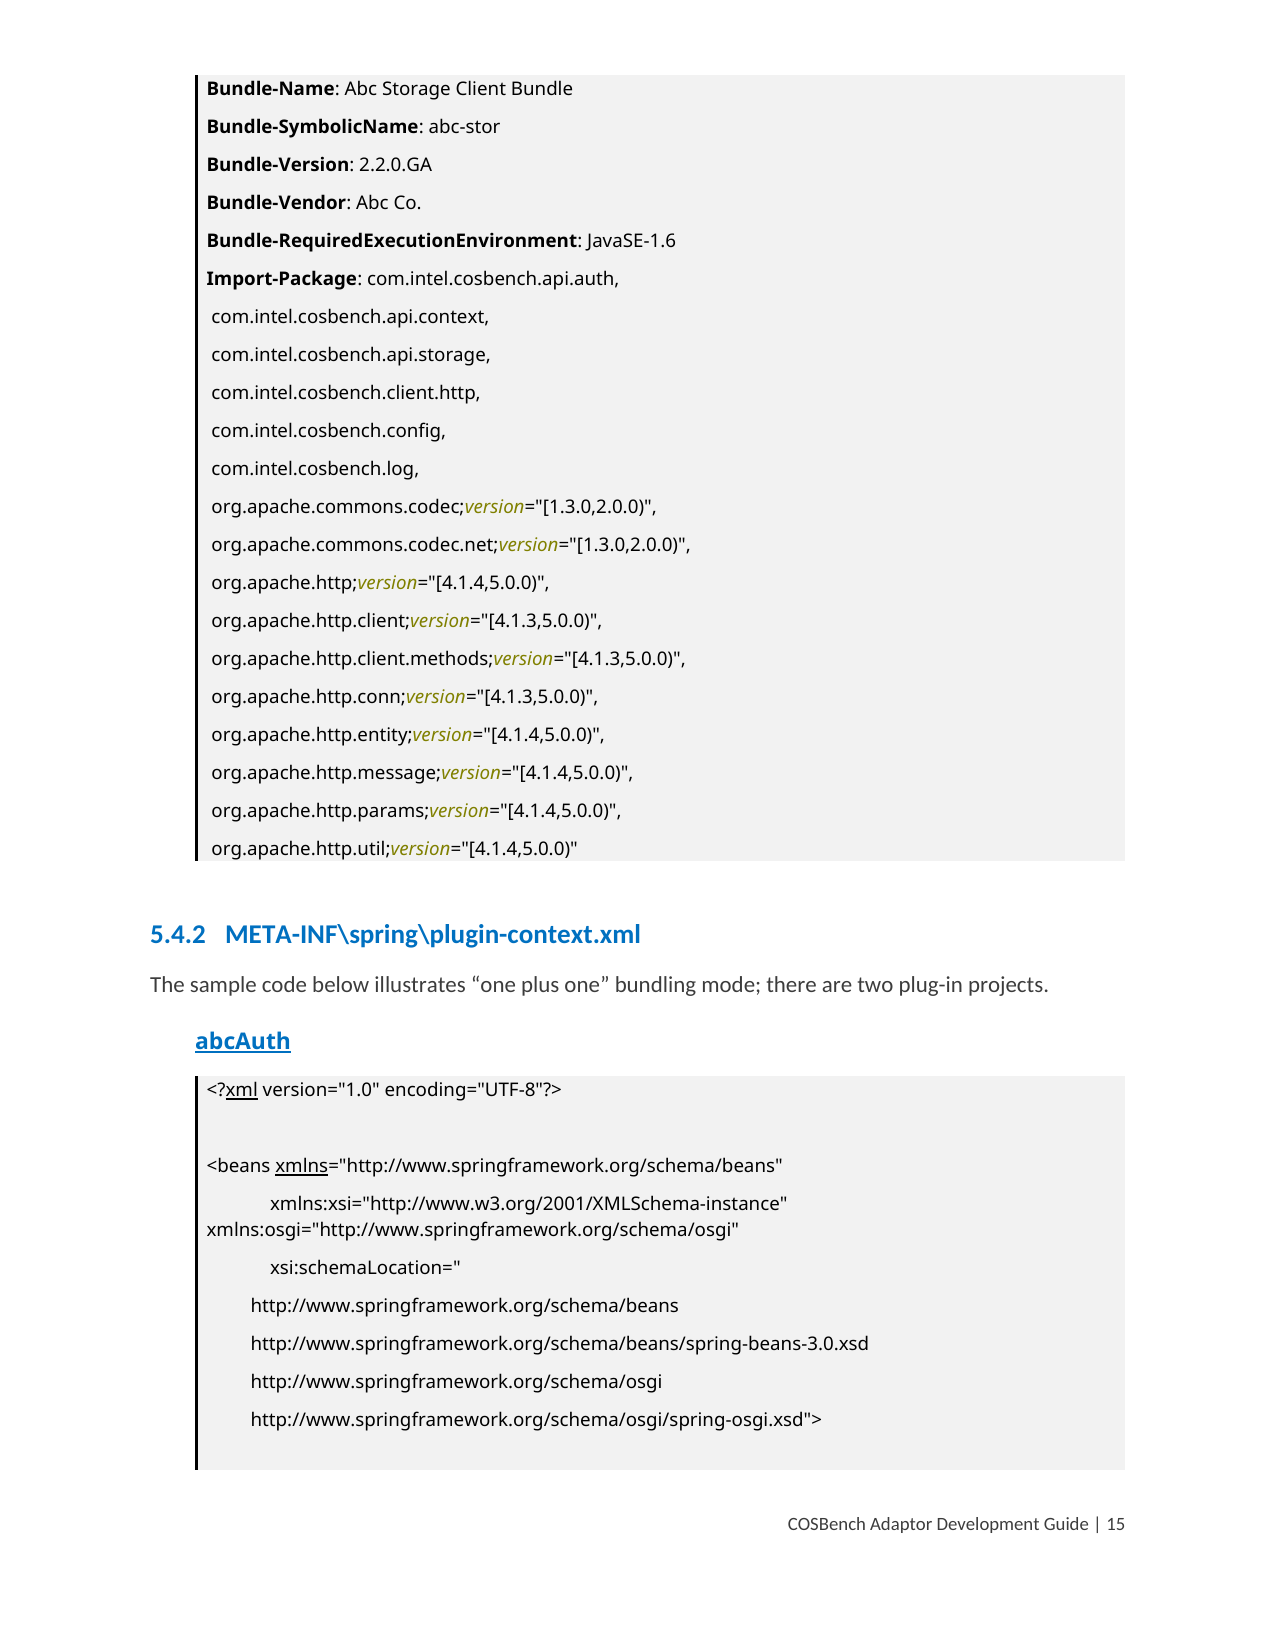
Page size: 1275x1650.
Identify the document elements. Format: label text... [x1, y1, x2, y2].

text org.apache.http.util;version="[4.1.4,5.0.0)" [198, 835, 1125, 861]
text Bundle-RequiredExecutionEnvironment: JavaSE-1.6 [198, 227, 1125, 253]
text http://www.springframework.org/schema/osgi/spring-osgi.xsd"> [198, 1406, 1125, 1432]
text The sample code below illustrates “one plus one” bundling mode; there are two plug-in projects. [150, 971, 1125, 998]
text org.apache.http.message;version="[4.1.4,5.0.0)", [198, 759, 1125, 785]
text <beans xmlns="http://www.springframework.org/schema/beans" [198, 1152, 1125, 1178]
text org.apache.http.client;version="[4.1.3,5.0.0)", [198, 607, 1125, 633]
text com.intel.cosbench.config, [198, 417, 1125, 443]
text org.apache.http.params;version="[4.1.4,5.0.0)", [198, 797, 1125, 823]
text org.apache.http;version="[4.1.4,5.0.0)", [198, 569, 1125, 595]
text com.intel.cosbench.client.http, [198, 379, 1125, 405]
subtitle META-INF\spring\plugin-context.xml [150, 917, 1125, 950]
text http://www.springframework.org/schema/beans [198, 1292, 1125, 1318]
text Bundle-Vendor: Abc Co. [198, 189, 1125, 214]
text Bundle-Version: 2.2.0.GA [198, 151, 1125, 177]
text com.intel.cosbench.log, [198, 455, 1125, 481]
text org.apache.http.client.methods;version="[4.1.3,5.0.0)", [198, 645, 1125, 671]
text xmlns:xsi="http://www.w3.org/2001/XMLSchema-instance" xmlns:osgi="http://www.springframework.org/schema/osgi" [198, 1191, 1125, 1242]
text Import-Package: com.intel.cosbench.api.auth, [198, 265, 1125, 291]
text org.apache.commons.codec.net;version="[1.3.0,2.0.0)", [198, 531, 1125, 557]
text abcAuth [150, 1025, 1125, 1056]
text com.intel.cosbench.api.storage, [198, 341, 1125, 367]
text com.intel.cosbench.api.context, [198, 303, 1125, 329]
text org.apache.http.conn;version="[4.1.3,5.0.0)", [198, 683, 1125, 709]
text Bundle-SymbolicName: abc-stor [198, 113, 1125, 138]
text org.apache.http.entity;version="[4.1.4,5.0.0)", [198, 721, 1125, 747]
text http://www.springframework.org/schema/beans/spring-beans-3.0.xsd [198, 1330, 1125, 1356]
text Bundle-Name: Abc Storage Client Bundle [198, 75, 1125, 101]
text <?xml version="1.0" encoding="UTF-8"?> [198, 1076, 1125, 1102]
text http://www.springframework.org/schema/osgi [198, 1368, 1125, 1394]
text xsi:schemaLocation=" [198, 1254, 1125, 1279]
text org.apache.commons.codec;version="[1.3.0,2.0.0)", [198, 493, 1125, 519]
